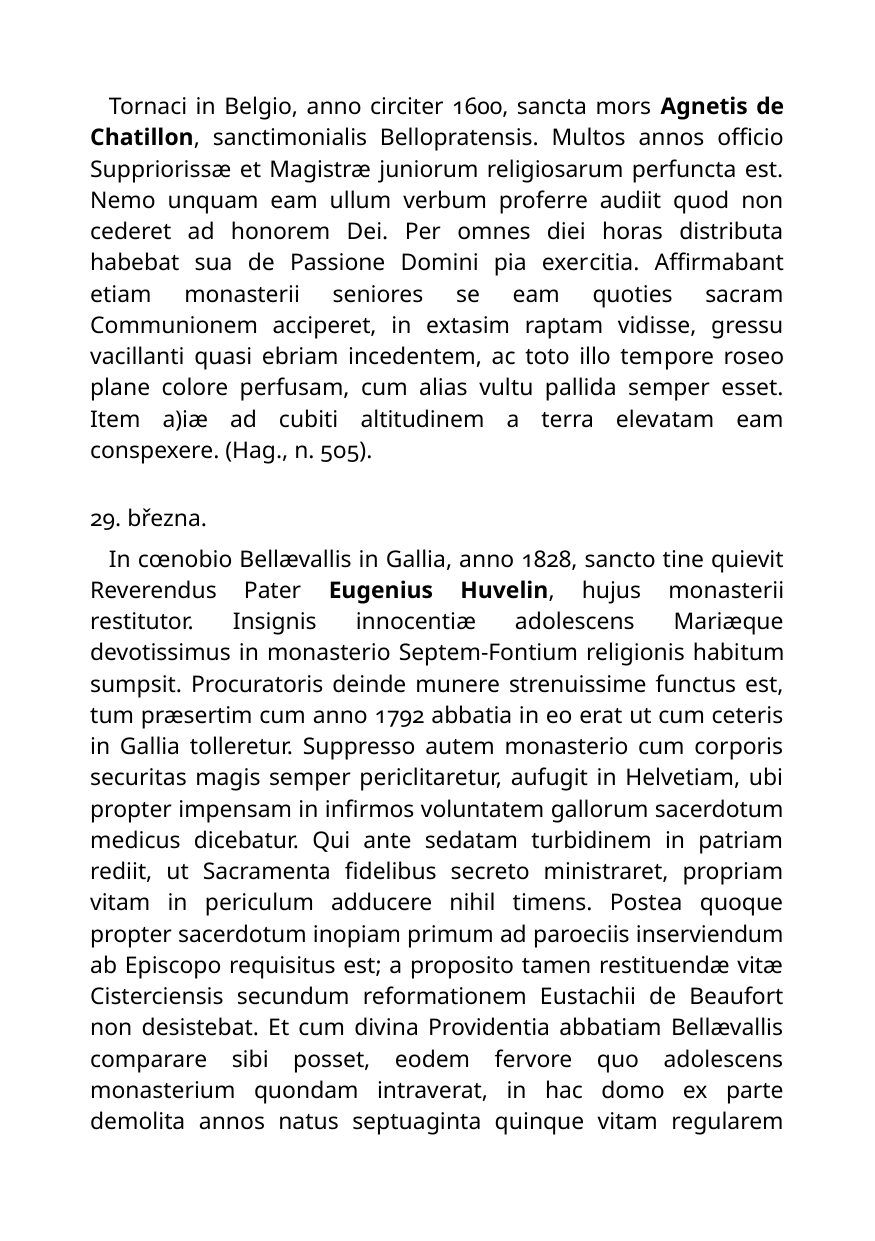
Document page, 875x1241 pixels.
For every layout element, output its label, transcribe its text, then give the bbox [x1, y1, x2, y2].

text In cœnobio Bellævallis in Gallia, anno 1828, sancto tine quievit Reverendus Pater Eugenius Huvelin, hujus mona­sterii restitutor. Insignis innocentiæ adolescens Mariæque devotissimus in monasterio Septem-Fontium religionis habi­tum sumpsit. Procuratoris deinde munere strenuissime functus est, tum præsertim cum anno 1792 abbatia in eo erat ut cum ceteris in Gallia tolleretur. Suppresso autem monasterio cum corporis securitas magis semper periclitaretur, aufugit in Helvetiam, ubi propter impensam in infirmos voluntatem gallorum sacerdotum medicus dicebatur. Qui ante sedatam turbidinem in patriam rediit, ut Sacramenta fidelibus secreto ministraret, propriam vitam in periculum adducere nihil timens. Postea quoque propter sacerdotum inopiam primum ad paroeciis inserviendum ab Episcopo requisitus est; a proposito tamen restituendæ vitæ Cisterciensis secundum reformationem Eustachii de Beaufort non desistebat. Et cum divina Providentia abbatiam Bellævallis comparare sibi posset, eodem fervore quo adolescens monasterium quondam intraverat, in hac domo ex parte demolita annos natus septua­ginta quinque vitam regularem [90, 542, 784, 1136]
text 29. března. [90, 502, 784, 533]
text Tornaci in Belgio, anno circiter 1600, sancta mors Agnetis de Chatillon, sanctimonialis Bellopratensis. Multos annos officio Suppriorissæ et Magistræ juniorum religiosarum perfuncta est. Nemo unquam eam ullum verbum proferre audiit quod non cederet ad honorem Dei. Per omnes diei horas distributa habebat sua de Passione Domini pia exer­citia. Affirmabant etiam monasterii seniores se eam quoties sacram Communionem acciperet, in extasim raptam vidisse, gressu vacillanti quasi ebriam incedentem, ac toto illo tem­pore roseo plane colore perfusam, cum alias vultu pallida semper esset. Item a)iæ ad cubiti altitudinem a terra elevatam eam conspexere. (Hag., n. 5o5). [90, 90, 784, 465]
